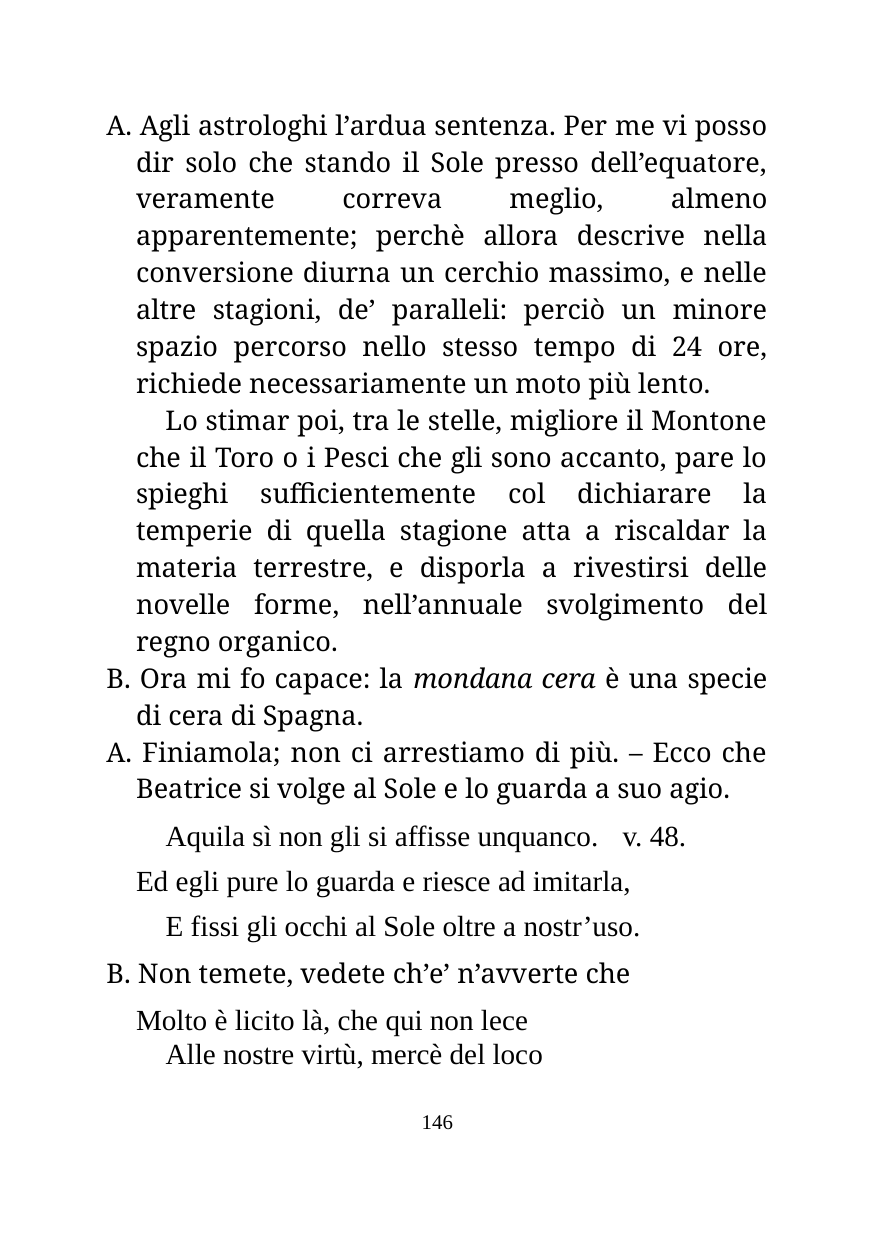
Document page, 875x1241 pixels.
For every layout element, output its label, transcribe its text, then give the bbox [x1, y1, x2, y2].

text Molto è licito là, che qui non lece Alle nostre virtù, mercè del loco [136, 1003, 709, 1070]
text E fissi gli occhi al Sole oltre a nostr’uso. [165, 909, 709, 943]
text B. Ora mi fo capace: la mondana cera è una specie di cera di Spagna. [106, 659, 768, 733]
text A. Agli astrologhi l’ardua sentenza. Per me vi posso dir solo che stando il Sole presso dell’equatore, veramente correva meglio, almeno apparentemente; perchè allora descrive nella conversione diurna un cerchio massimo, e nelle altre stagioni, de’ paralleli: perciò un minore spazio percorso nello stesso tempo di 24 ore, richiede necessariamente un moto più lento. [106, 106, 768, 401]
text Aquila sì non gli si affisse unquanco. v. 48. [165, 819, 709, 852]
text B. Non temete, vedete ch’e’ n’avverte che [106, 954, 768, 991]
text A. Finiamola; non ci arrestiamo di più. – Ecco che Beatrice si volge al Sole e lo guarda a suo agio. [106, 733, 768, 807]
text Ed egli pure lo guarda e riesce ad imitarla, [136, 864, 709, 897]
text Lo stimar poi, tra le stelle, migliore il Montone che il Toro o i Pesci che gli sono accanto, pare lo spieghi sufficientemente col dichiarare la temperie di quella stagione atta a riscaldar la materia terrestre, e disporla a rivestirsi delle novelle forme, nell’annuale svolgimento del regno organico. [136, 401, 768, 659]
